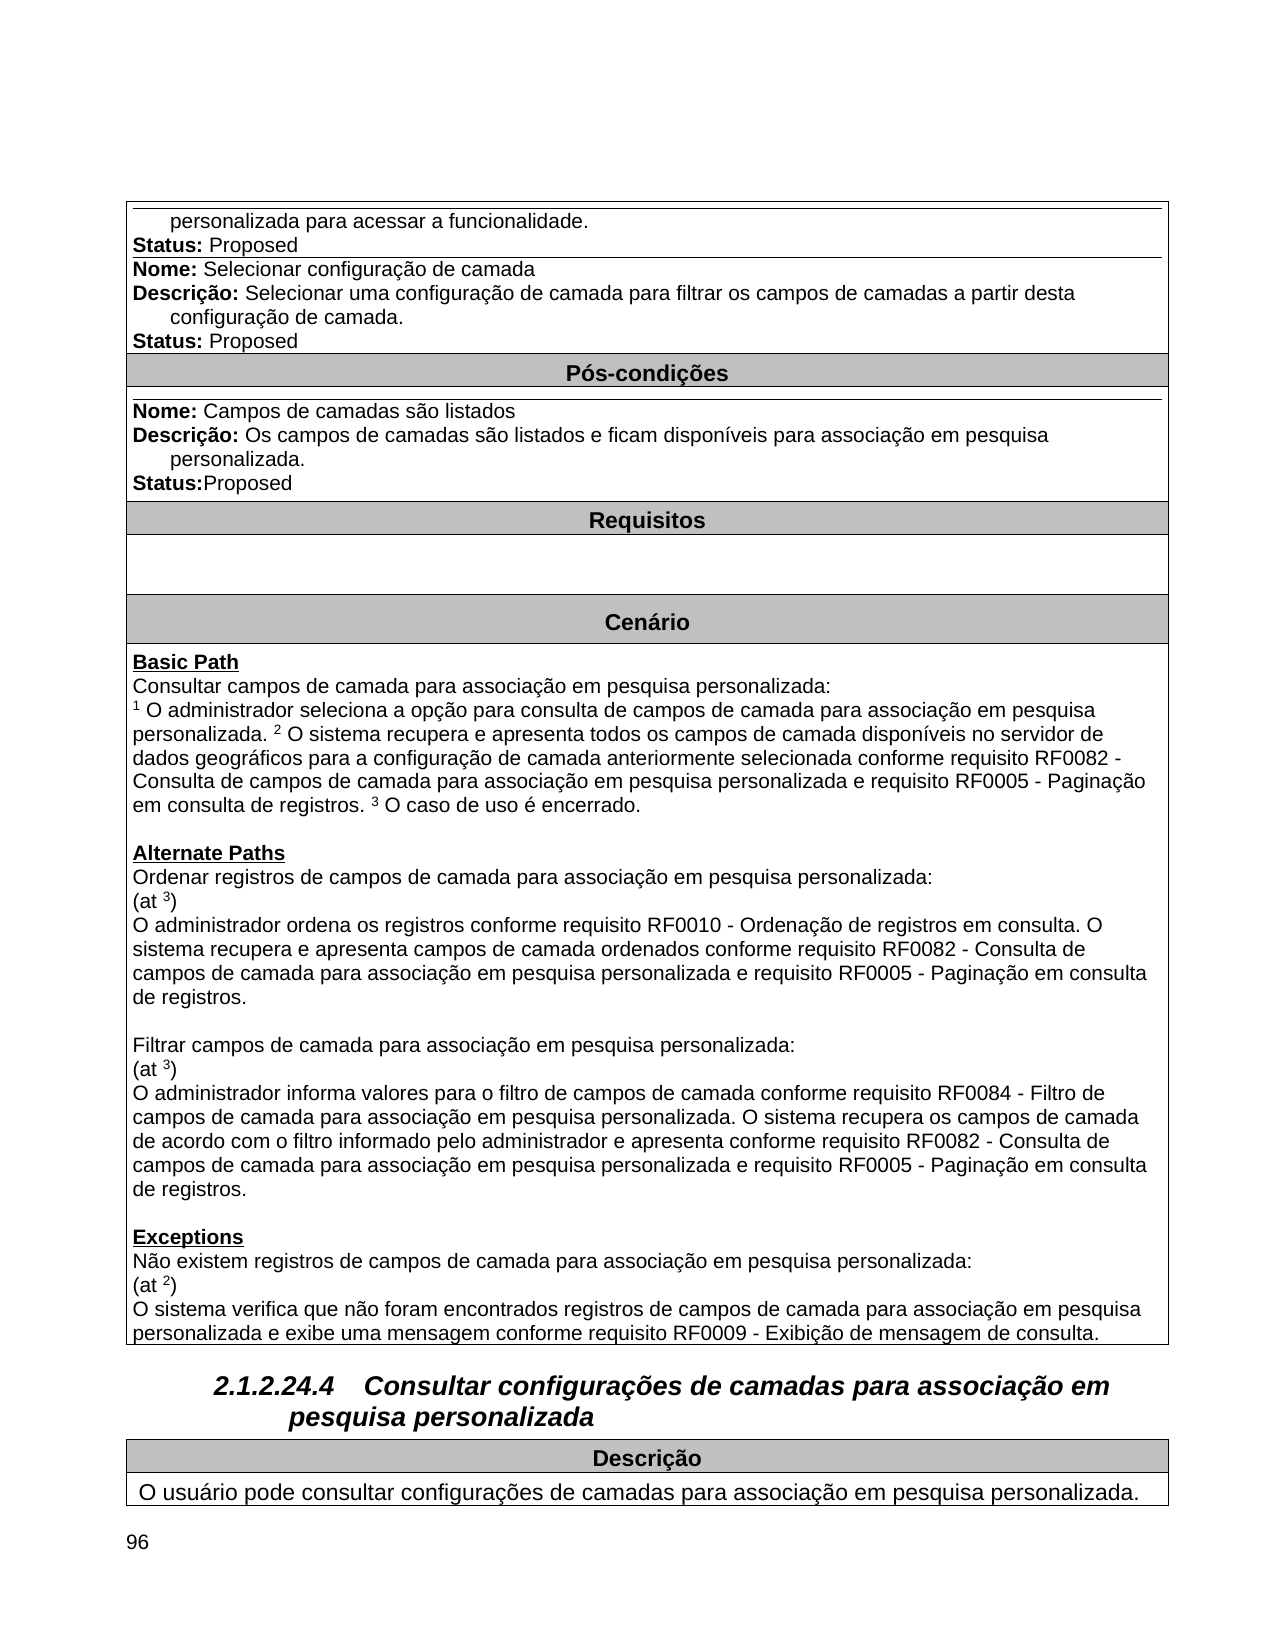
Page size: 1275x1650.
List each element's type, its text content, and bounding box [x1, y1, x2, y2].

table_cell Pós-condições [127, 354, 1168, 386]
table_cell Requisitos [127, 502, 1168, 534]
table_cell Basic Path Consultar campos de camada para associação em pesquisa personalizada: 1 O administrador seleciona a opção para consulta de campos de camada para associação em pesquisa personalizada. 2 O sistema recupera e apresenta todos os campos de camada disponíveis no servidor de dados geográficos para a configuração de camada anteriormente selecionada conforme requisito RF0082 - Consulta de campos de camada para associação em pesquisa personalizada e requisito RF0005 - Paginação em consulta de registros. 3 O caso de uso é encerrado. Alternate Paths Ordenar registros de campos de camada para associação em pesquisa personalizada: (at 3) O administrador ordena os registros conforme requisito RF0010 - Ordenação de registros em consulta. O sistema recupera e apresenta campos de camada ordenados conforme requisito RF0082 - Consulta de campos de camada para associação em pesquisa personalizada e requisito RF0005 - Paginação em consulta de registros. Filtrar campos de camada para associação em pesquisa personalizada: (at 3) O administrador informa valores para o filtro de campos de camada conforme requisito RF0084 - Filtro de campos de camada para associação em pesquisa personalizada. O sistema recupera os campos de camada de acordo com o filtro informado pelo administrador e apresenta conforme requisito RF0082 - Consulta de campos de camada para associação em pesquisa personalizada e requisito RF0005 - Paginação em consulta de registros. Exceptions Não existem registros de campos de camada para associação em pesquisa personalizada: (at 2) O sistema verifica que não foram encontrados registros de campos de camada para associação em pesquisa personalizada e exibe uma mensagem conforme requisito RF0009 - Exibição de mensagem de consulta. [127, 644, 1168, 1344]
table_header personalizada para acessar a funcionalidade. Status: Proposed [133, 209, 1162, 256]
table_cell Cenário [127, 595, 1168, 643]
table_header Nome: Campos de camadas são listados Descrição: Os campos de camadas são listados e ficam disponíveis para associação em pesquisa personalizada. Status:Proposed [133, 400, 1162, 495]
table_cell [127, 535, 1168, 594]
table_cell [127, 387, 1168, 501]
table_cell [127, 202, 1168, 353]
table_cell O usuário pode consultar configurações de camadas para associação em pesquisa personalizada. [127, 1473, 1168, 1505]
table_cell Nome: Selecionar configuração de camada Descrição: Selecionar uma configuração de camada para filtrar os campos de camadas a partir desta configuração de camada. Status: Proposed [133, 258, 1162, 353]
list Consultar configurações de camadas para associação em pesquisa personalizada [214, 1370, 1155, 1432]
table_header Descrição [127, 1440, 1168, 1472]
